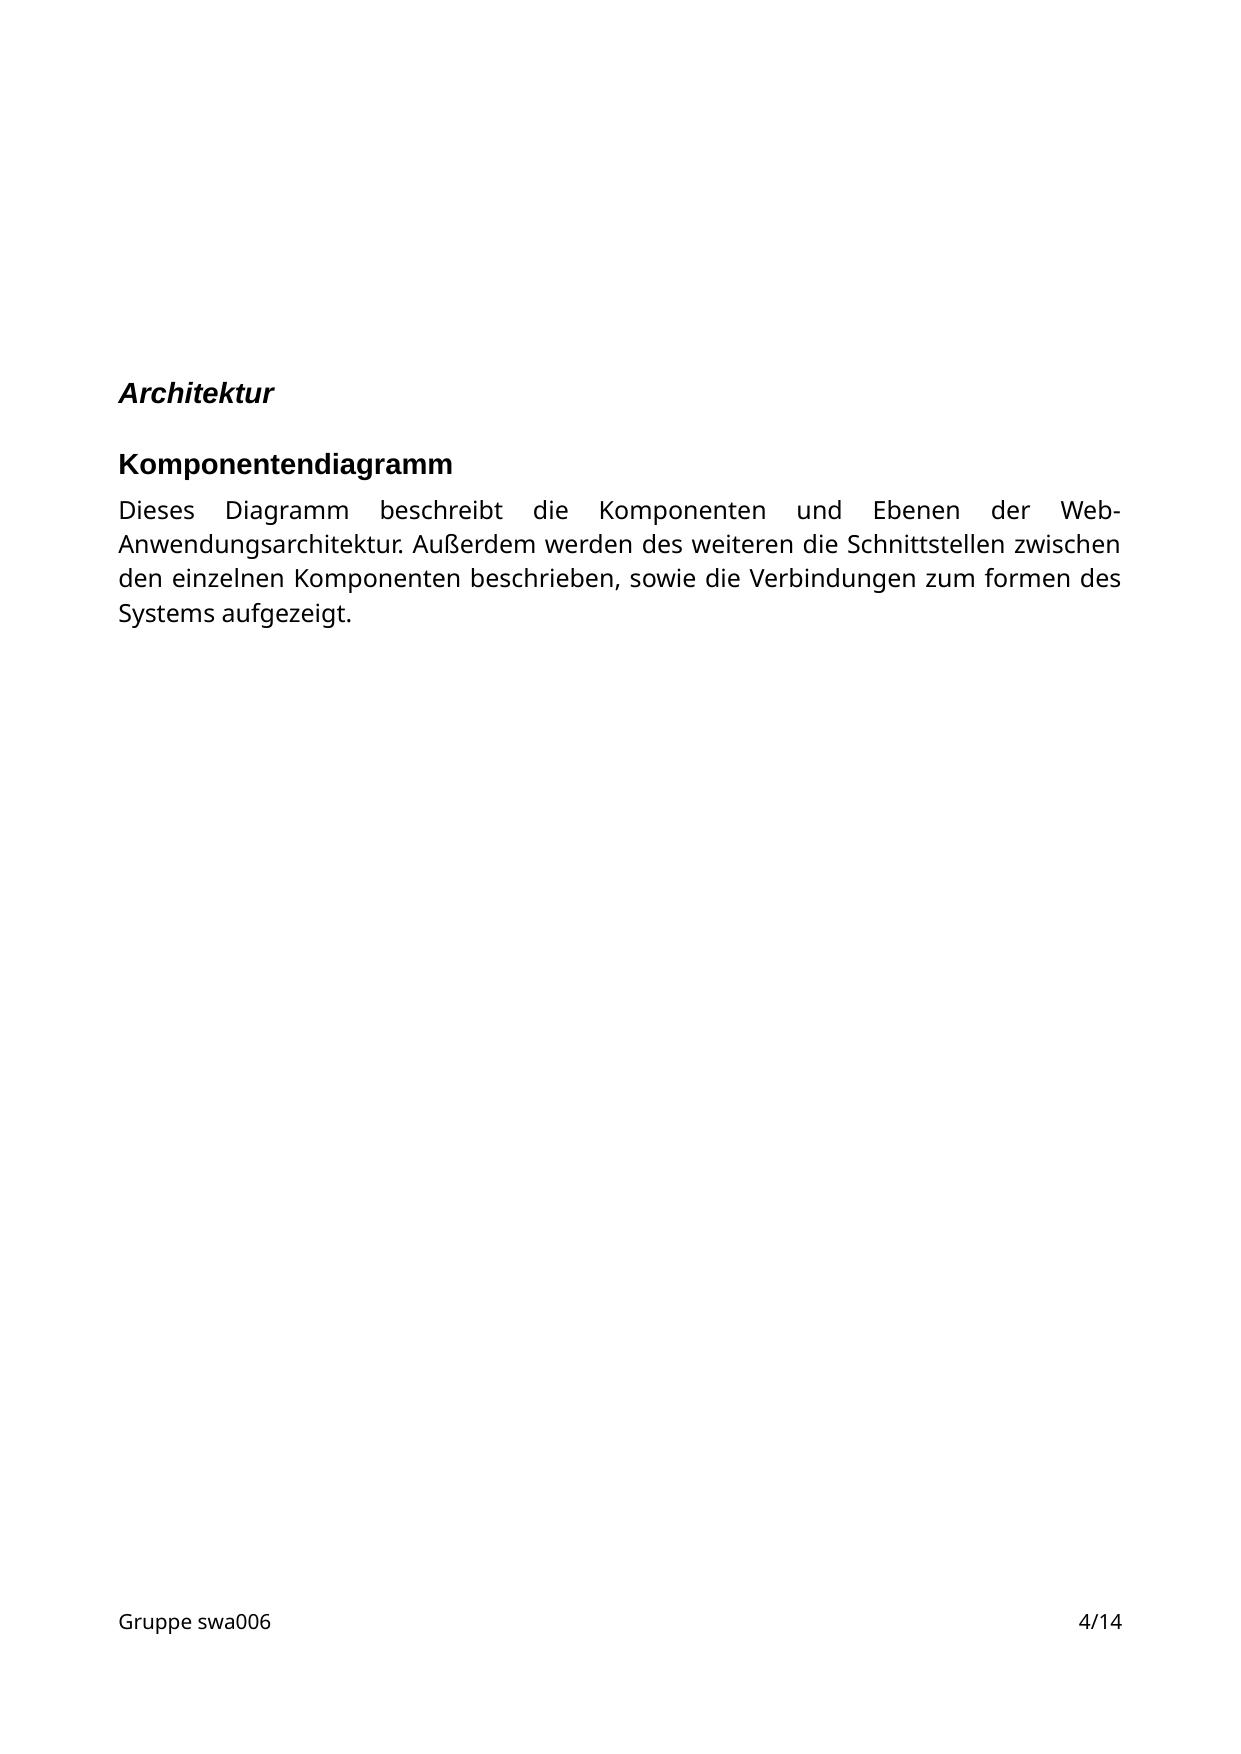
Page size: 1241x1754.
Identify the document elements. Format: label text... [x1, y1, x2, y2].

subtitle Architektur [118, 376, 1122, 409]
text Dieses Diagramm beschreibt die Komponenten und Ebenen der Web-Anwendungsarchitektur. Außerdem werden des weiteren die Schnittstellen zwischen den einzelnen Komponenten beschrieben, sowie die Verbindungen zum formen des Systems aufgezeigt. [118, 493, 1122, 629]
subtitle Komponentendiagramm [118, 447, 1122, 481]
